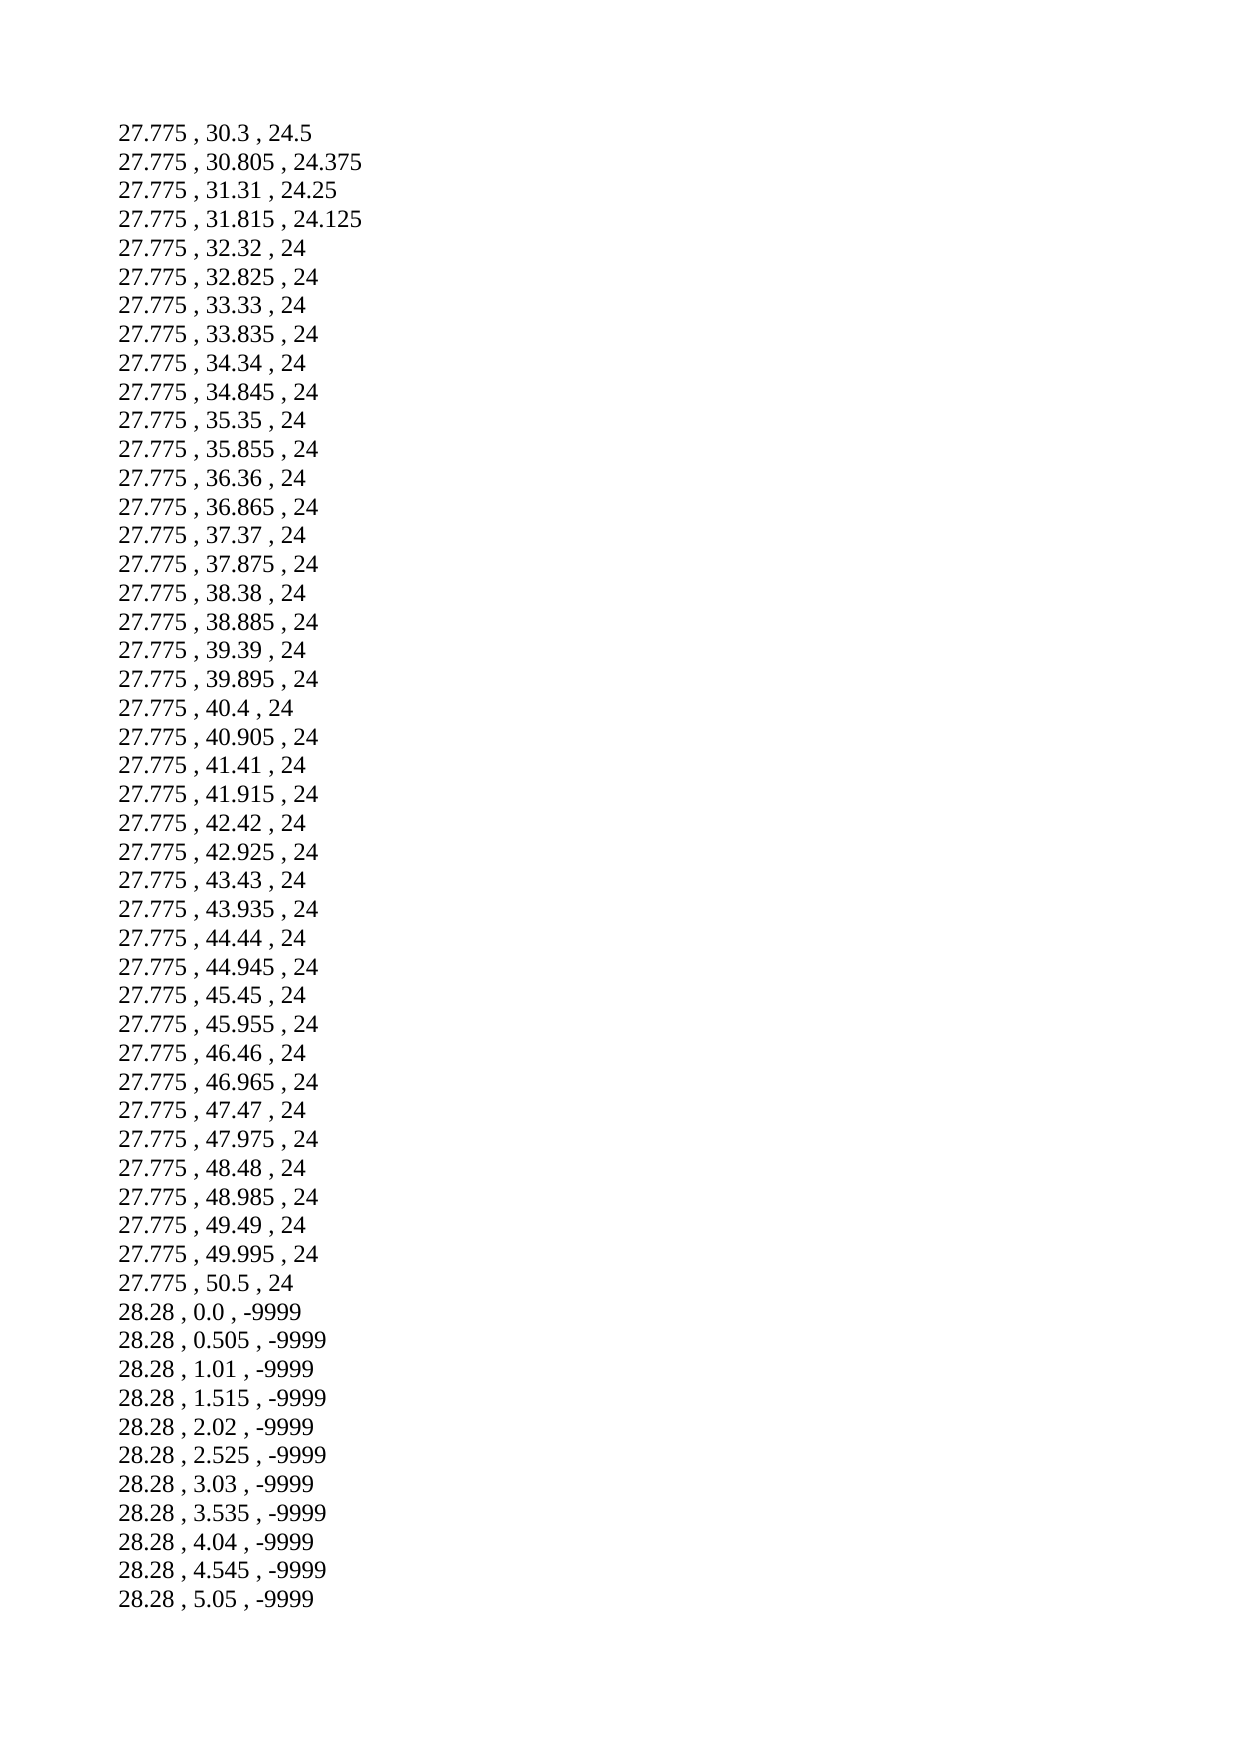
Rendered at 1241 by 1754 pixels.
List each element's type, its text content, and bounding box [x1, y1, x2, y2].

text 27.775 , 48.985 , 24 [118, 1182, 1122, 1211]
text 27.775 , 37.875 , 24 [118, 549, 1122, 578]
text 27.775 , 34.845 , 24 [118, 377, 1122, 406]
text 28.28 , 1.515 , -9999 [118, 1383, 1122, 1412]
text 27.775 , 40.905 , 24 [118, 722, 1122, 751]
text 28.28 , 5.05 , -9999 [118, 1584, 1122, 1613]
text 27.775 , 45.45 , 24 [118, 981, 1122, 1009]
text 27.775 , 37.37 , 24 [118, 521, 1122, 549]
text 27.775 , 36.865 , 24 [118, 492, 1122, 521]
text 27.775 , 39.895 , 24 [118, 664, 1122, 693]
text 27.775 , 46.965 , 24 [118, 1067, 1122, 1096]
text 27.775 , 43.935 , 24 [118, 894, 1122, 923]
text 28.28 , 2.02 , -9999 [118, 1412, 1122, 1441]
text 27.775 , 31.815 , 24.125 [118, 204, 1122, 233]
text 28.28 , 0.0 , -9999 [118, 1297, 1122, 1326]
text 27.775 , 46.46 , 24 [118, 1038, 1122, 1067]
text 27.775 , 44.945 , 24 [118, 952, 1122, 981]
text 27.775 , 48.48 , 24 [118, 1153, 1122, 1182]
text 27.775 , 38.38 , 24 [118, 578, 1122, 607]
text 27.775 , 40.4 , 24 [118, 693, 1122, 722]
text 27.775 , 33.33 , 24 [118, 291, 1122, 319]
text 27.775 , 31.31 , 24.25 [118, 176, 1122, 204]
text 28.28 , 2.525 , -9999 [118, 1441, 1122, 1469]
text 27.775 , 45.955 , 24 [118, 1009, 1122, 1038]
text 27.775 , 43.43 , 24 [118, 866, 1122, 894]
text 27.775 , 38.885 , 24 [118, 607, 1122, 636]
text 27.775 , 47.975 , 24 [118, 1124, 1122, 1153]
text 27.775 , 32.825 , 24 [118, 262, 1122, 291]
text 28.28 , 4.04 , -9999 [118, 1527, 1122, 1556]
text 27.775 , 42.925 , 24 [118, 837, 1122, 866]
text 28.28 , 0.505 , -9999 [118, 1326, 1122, 1354]
text 27.775 , 41.915 , 24 [118, 779, 1122, 808]
text 27.775 , 32.32 , 24 [118, 233, 1122, 262]
text 27.775 , 50.5 , 24 [118, 1268, 1122, 1297]
text 27.775 , 49.995 , 24 [118, 1239, 1122, 1268]
text 27.775 , 36.36 , 24 [118, 463, 1122, 492]
text 27.775 , 41.41 , 24 [118, 751, 1122, 779]
text 27.775 , 33.835 , 24 [118, 319, 1122, 348]
text 27.775 , 44.44 , 24 [118, 923, 1122, 952]
text 27.775 , 34.34 , 24 [118, 348, 1122, 377]
text 27.775 , 42.42 , 24 [118, 808, 1122, 837]
text 27.775 , 47.47 , 24 [118, 1096, 1122, 1124]
text 28.28 , 1.01 , -9999 [118, 1354, 1122, 1383]
text 27.775 , 30.805 , 24.375 [118, 147, 1122, 176]
text 28.28 , 3.535 , -9999 [118, 1498, 1122, 1527]
text 27.775 , 30.3 , 24.5 [118, 118, 1122, 147]
text 28.28 , 3.03 , -9999 [118, 1469, 1122, 1498]
text 27.775 , 49.49 , 24 [118, 1211, 1122, 1239]
text 28.28 , 4.545 , -9999 [118, 1556, 1122, 1584]
text 27.775 , 35.855 , 24 [118, 434, 1122, 463]
text 27.775 , 35.35 , 24 [118, 406, 1122, 434]
text 27.775 , 39.39 , 24 [118, 636, 1122, 664]
